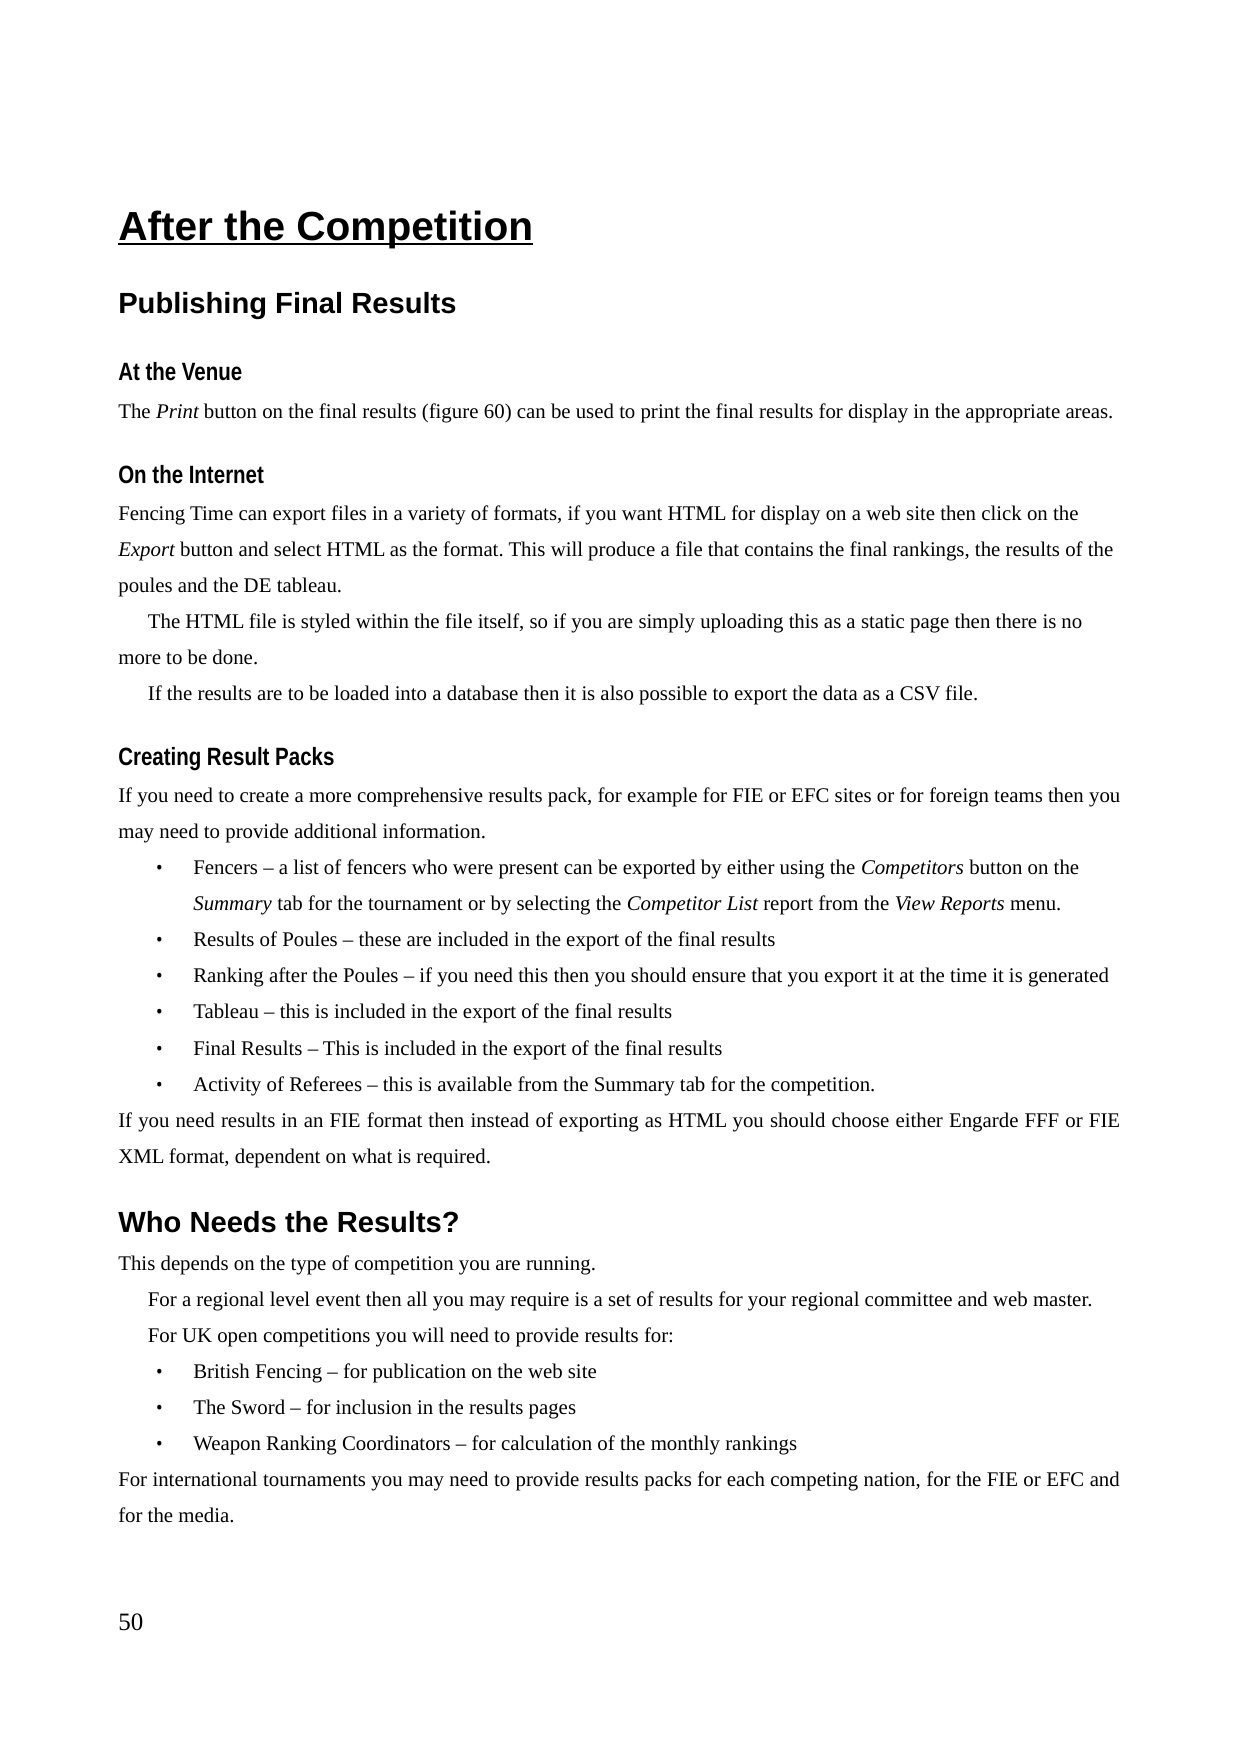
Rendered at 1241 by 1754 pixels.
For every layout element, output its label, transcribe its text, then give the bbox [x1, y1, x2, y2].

subtitle Creating Result Packs [118, 742, 1122, 771]
text The Print button on the final results (figure 60) can be used to print the final results for display in the appropriate areas. [118, 398, 1122, 423]
text If you need results in an FIE format then instead of exporting as HTML you should choose either Engarde FFF or FIE XML format, dependent on what is required. [118, 1107, 1122, 1168]
list British Fencing – for publication on the web site [156, 1359, 1122, 1383]
list Fencers – a list of fencers who were present can be exported by either using the Competitors button on the Summary tab for the tournament or by selecting the Competitor List report from the View Reports menu. [156, 855, 1122, 915]
subtitle Publishing Final Results [118, 286, 1122, 320]
subtitle At the Venue [118, 357, 1122, 386]
list Final Results – This is included in the export of the final results [156, 1035, 1122, 1059]
text If the results are to be loaded into a database then it is also possible to export the data as a CSV file. [118, 681, 1122, 705]
text If you need to create a more comprehensive results pack, for example for FIE or EFC sites or for foreign teams then you may need to provide additional information. [118, 783, 1122, 843]
text For UK open competitions you will need to provide results for: [118, 1323, 1122, 1347]
list The Sword – for inclusion in the results pages [156, 1395, 1122, 1419]
text For a regional level event then all you may require is a set of results for your regional committee and web master. [118, 1287, 1122, 1311]
text This depends on the type of competition you are running. [118, 1251, 1122, 1275]
subtitle Who Needs the Results? [118, 1204, 1122, 1238]
list Results of Poules – these are included in the export of the final results [156, 927, 1122, 951]
list Ranking after the Poules – if you need this then you should ensure that you export it at the time it is generated [156, 963, 1122, 987]
list Weapon Ranking Coordinators – for calculation of the monthly rankings [156, 1431, 1122, 1455]
subtitle After the Competition [118, 202, 1122, 249]
list Activity of Referees – this is available from the Summary tab for the competition. [156, 1071, 1122, 1096]
list Tableau – this is included in the export of the final results [156, 999, 1122, 1023]
text Fencing Time can export files in a variety of formats, if you want HTML for display on a web site then click on the Export button and select HTML as the format. This will produce a file that contains the final rankings, the results of the poules and the DE tableau. [118, 501, 1122, 597]
text The HTML file is styled within the file itself, so if you are simply uploading this as a static page then there is no more to be done. [118, 609, 1122, 669]
subtitle On the Internet [118, 459, 1122, 488]
text For international tournaments you may need to provide results packs for each competing nation, for the FIE or EFC and for the media. [118, 1467, 1122, 1527]
